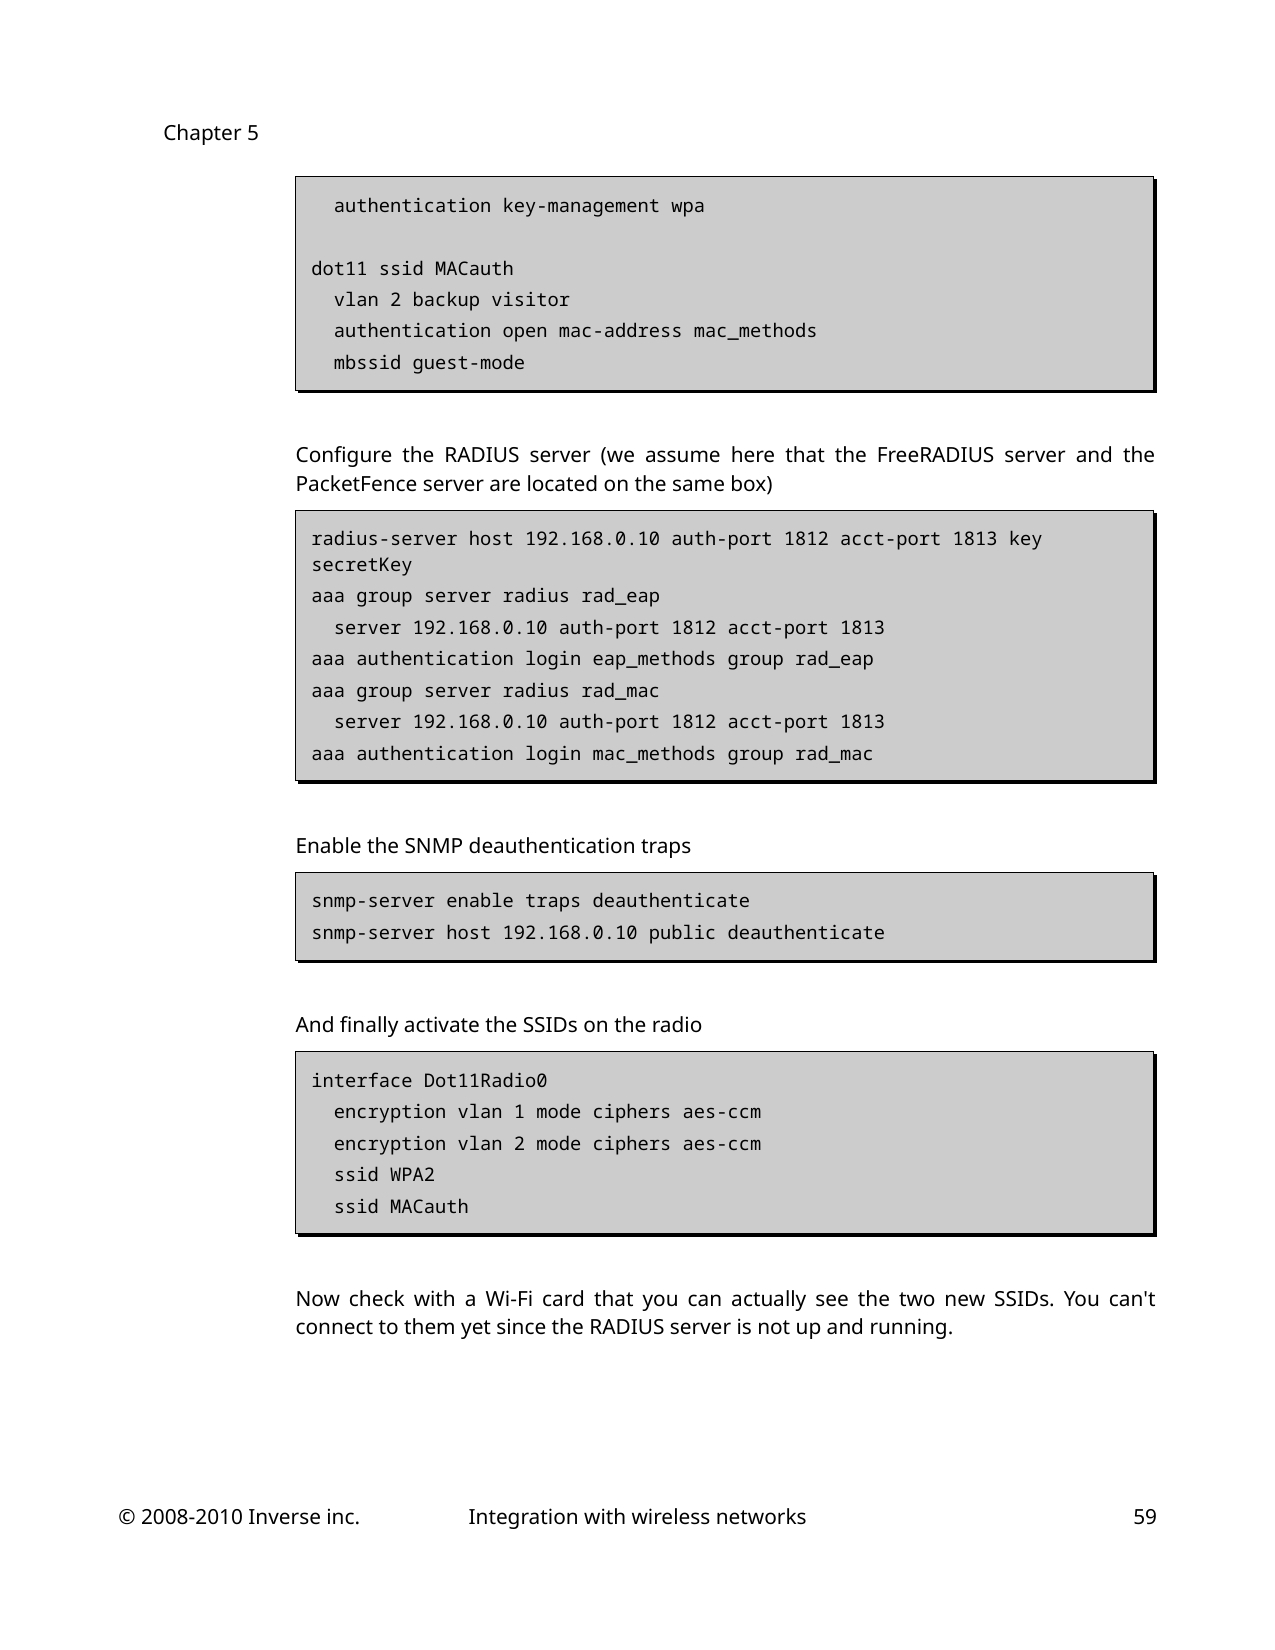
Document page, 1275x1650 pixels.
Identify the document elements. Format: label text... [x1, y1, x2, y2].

text interface Dot11Radio0 [296, 1052, 1153, 1083]
text encryption vlan 1 mode ciphers aes-ccm [296, 1083, 1153, 1114]
text Configure the RADIUS server (we assume here that the FreeRADIUS server and the PacketFence server are located on the same box) [295, 440, 1157, 497]
text mbssid guest-mode [296, 333, 1153, 390]
text aaa group server radius rad_eap [296, 567, 1153, 598]
text ssid MACauth [296, 1177, 1153, 1233]
text authentication key-management wpa [296, 177, 1153, 207]
text aaa authentication login eap_methods group rad_eap [296, 629, 1153, 661]
text aaa group server radius rad_mac [296, 661, 1153, 692]
text vlan 2 backup visitor [296, 270, 1153, 302]
text encryption vlan 2 mode ciphers aes-ccm [296, 1114, 1153, 1146]
text authentication open mac-address mac_methods [296, 302, 1153, 333]
text Now check with a Wi-Fi card that you can actually see the two new SSIDs. You can't connect to them yet since the RADIUS server is not up and running. [295, 1284, 1157, 1341]
text snmp-server enable traps deauthenticate [296, 873, 1153, 903]
text Enable the SNMP deauthentication traps [295, 831, 1157, 859]
text dot11 ssid MACauth [296, 239, 1153, 270]
text And finally activate the SSIDs on the radio [295, 1010, 1157, 1039]
text ssid WPA2 [296, 1146, 1153, 1177]
text radius-server host 192.168.0.10 auth-port 1812 acct-port 1813 key secretKey [296, 511, 1153, 567]
text server 192.168.0.10 auth-port 1812 acct-port 1813 [296, 598, 1153, 629]
text snmp-server host 192.168.0.10 public deauthenticate [296, 903, 1153, 960]
text server 192.168.0.10 auth-port 1812 acct-port 1813 [296, 692, 1153, 724]
text aaa authentication login mac_methods group rad_mac [296, 724, 1153, 780]
